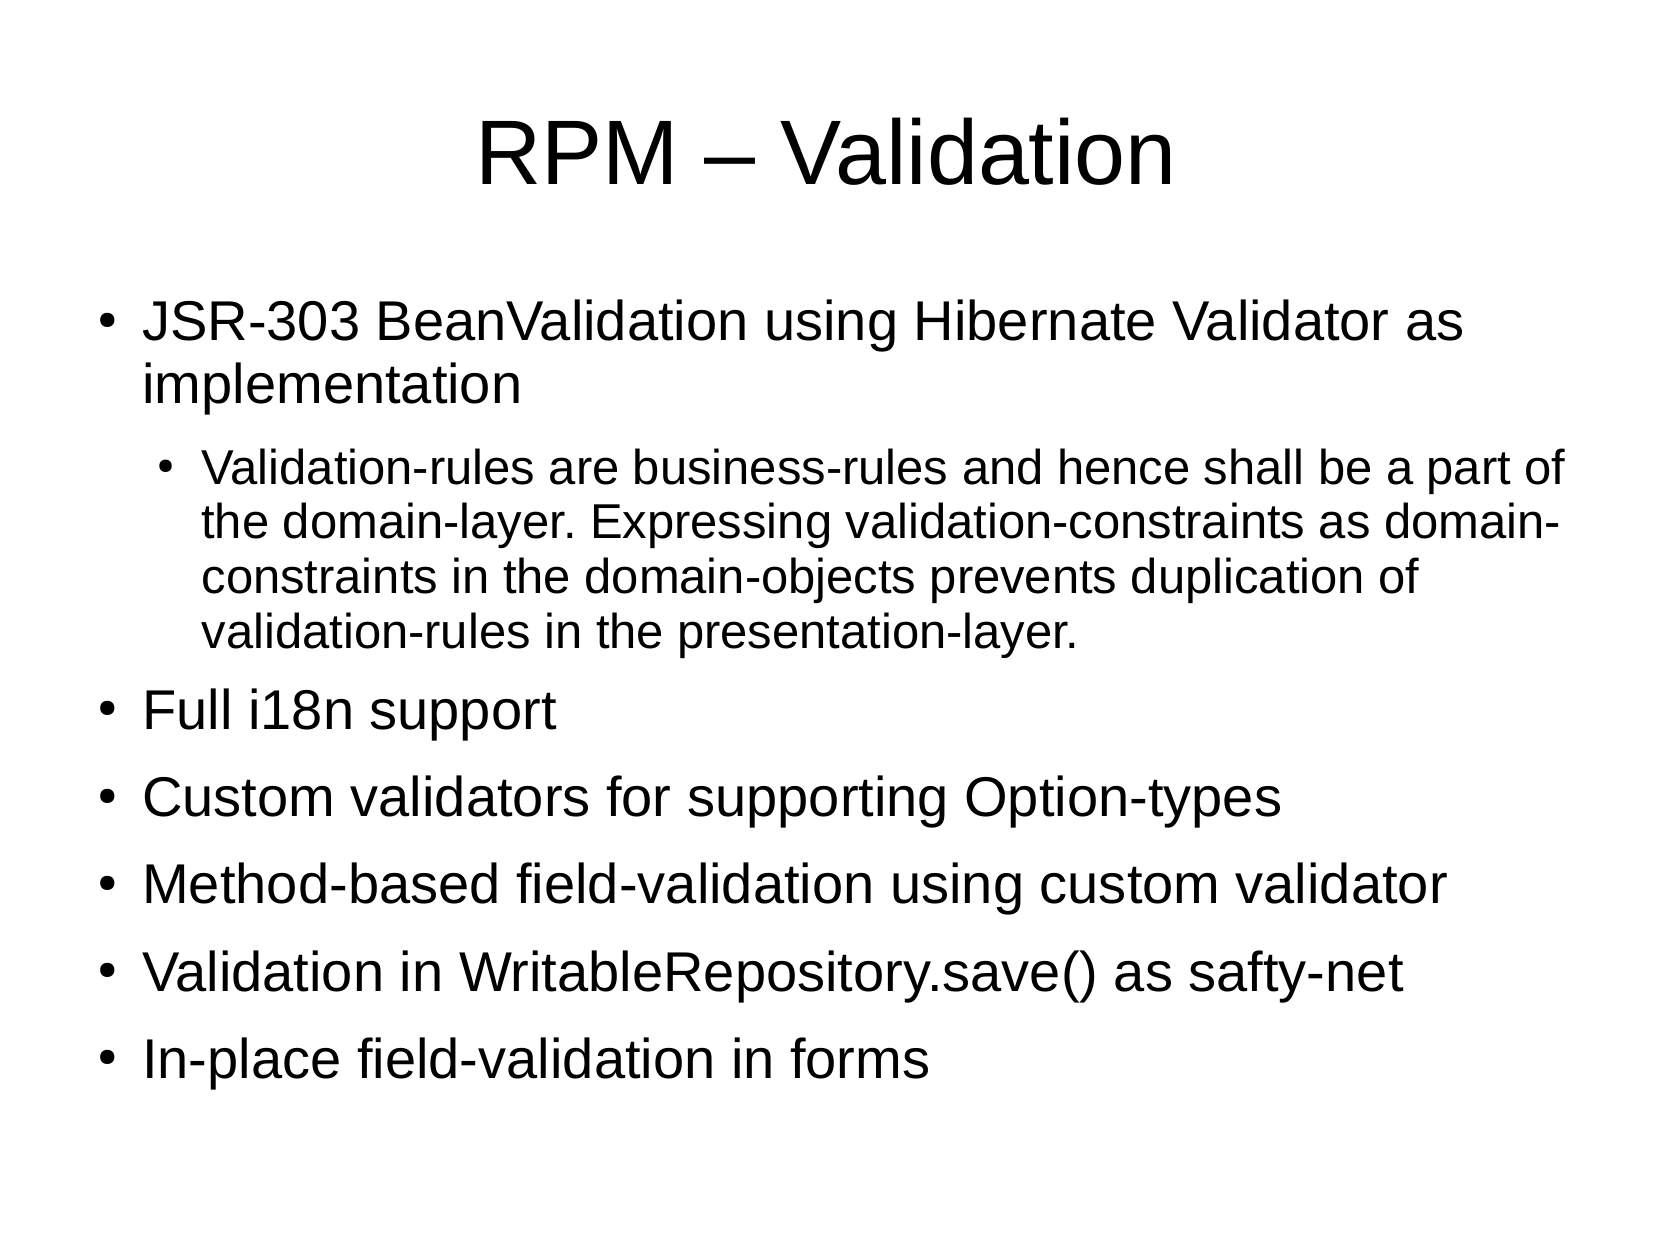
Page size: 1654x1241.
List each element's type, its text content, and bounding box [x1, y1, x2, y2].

list JSR-303 BeanValidation using Hibernate Validator as implementation Validation-rules are business-rules and hence shall be a part of the domain-layer. Expressing validation-constraints as domain-constraints in the domain-objects prevents duplication of validation-rules in the presentation-layer. Full i18n support Custom validators for supporting Option-types Method-based field-validation using custom validator Validation in WritableRepository.save() as safty-net In-place field-validation in forms [82, 290, 1571, 1109]
title RPM – Validation [82, 49, 1571, 257]
